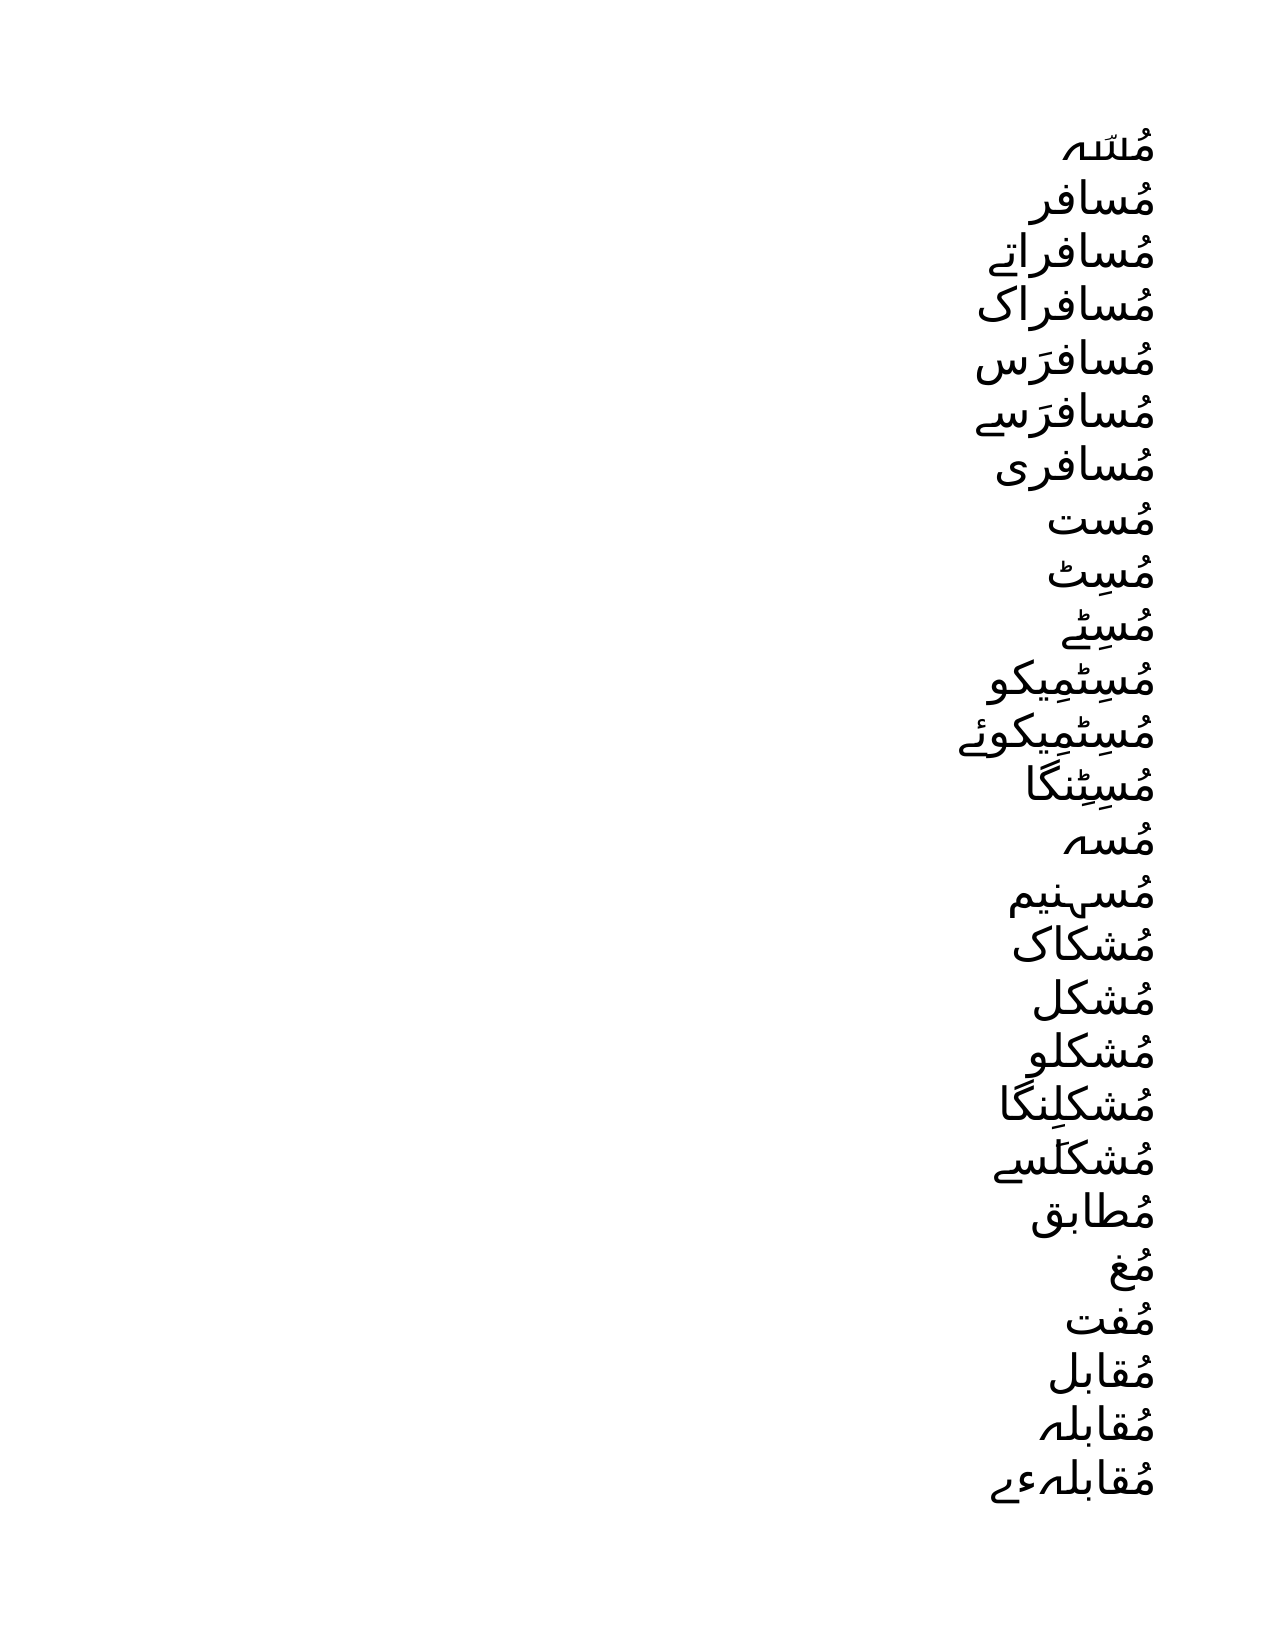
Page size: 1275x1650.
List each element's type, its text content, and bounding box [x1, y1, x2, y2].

text مُشکلِنگا [118, 1078, 1157, 1131]
text مُسہ [118, 811, 1157, 865]
text مُسافرَس [118, 331, 1157, 385]
text مُفت [118, 1291, 1157, 1345]
text مُسافراک [118, 278, 1157, 331]
text مُسافری [118, 438, 1157, 491]
text مُقابل [118, 1345, 1157, 1398]
text مُشکلو [118, 1025, 1157, 1078]
text مُسِٹے [118, 598, 1157, 651]
text مُسؔہ [118, 118, 1157, 171]
text مُقابلہ​ءے [118, 1451, 1157, 1505]
text مُسِٹ​مِیکوئے [118, 705, 1157, 758]
text مُطابق [118, 1185, 1157, 1238]
text مُسِٹ​مِیکو [118, 651, 1157, 705]
text مُشکاک [118, 918, 1157, 971]
text مُسہ​نیم [118, 865, 1157, 918]
text مُسافر [118, 171, 1157, 225]
text مُسِٹ [118, 545, 1157, 598]
text مُغ [118, 1238, 1157, 1291]
text مُسافراتے [118, 225, 1157, 278]
text مُشکل [118, 971, 1157, 1025]
text مُقابلہ [118, 1398, 1157, 1451]
text مُشکل​َسے [118, 1131, 1157, 1185]
text مُسافرَسے [118, 385, 1157, 438]
text مُسِٹ​ِنگا [118, 758, 1157, 811]
text مُست [118, 491, 1157, 545]
